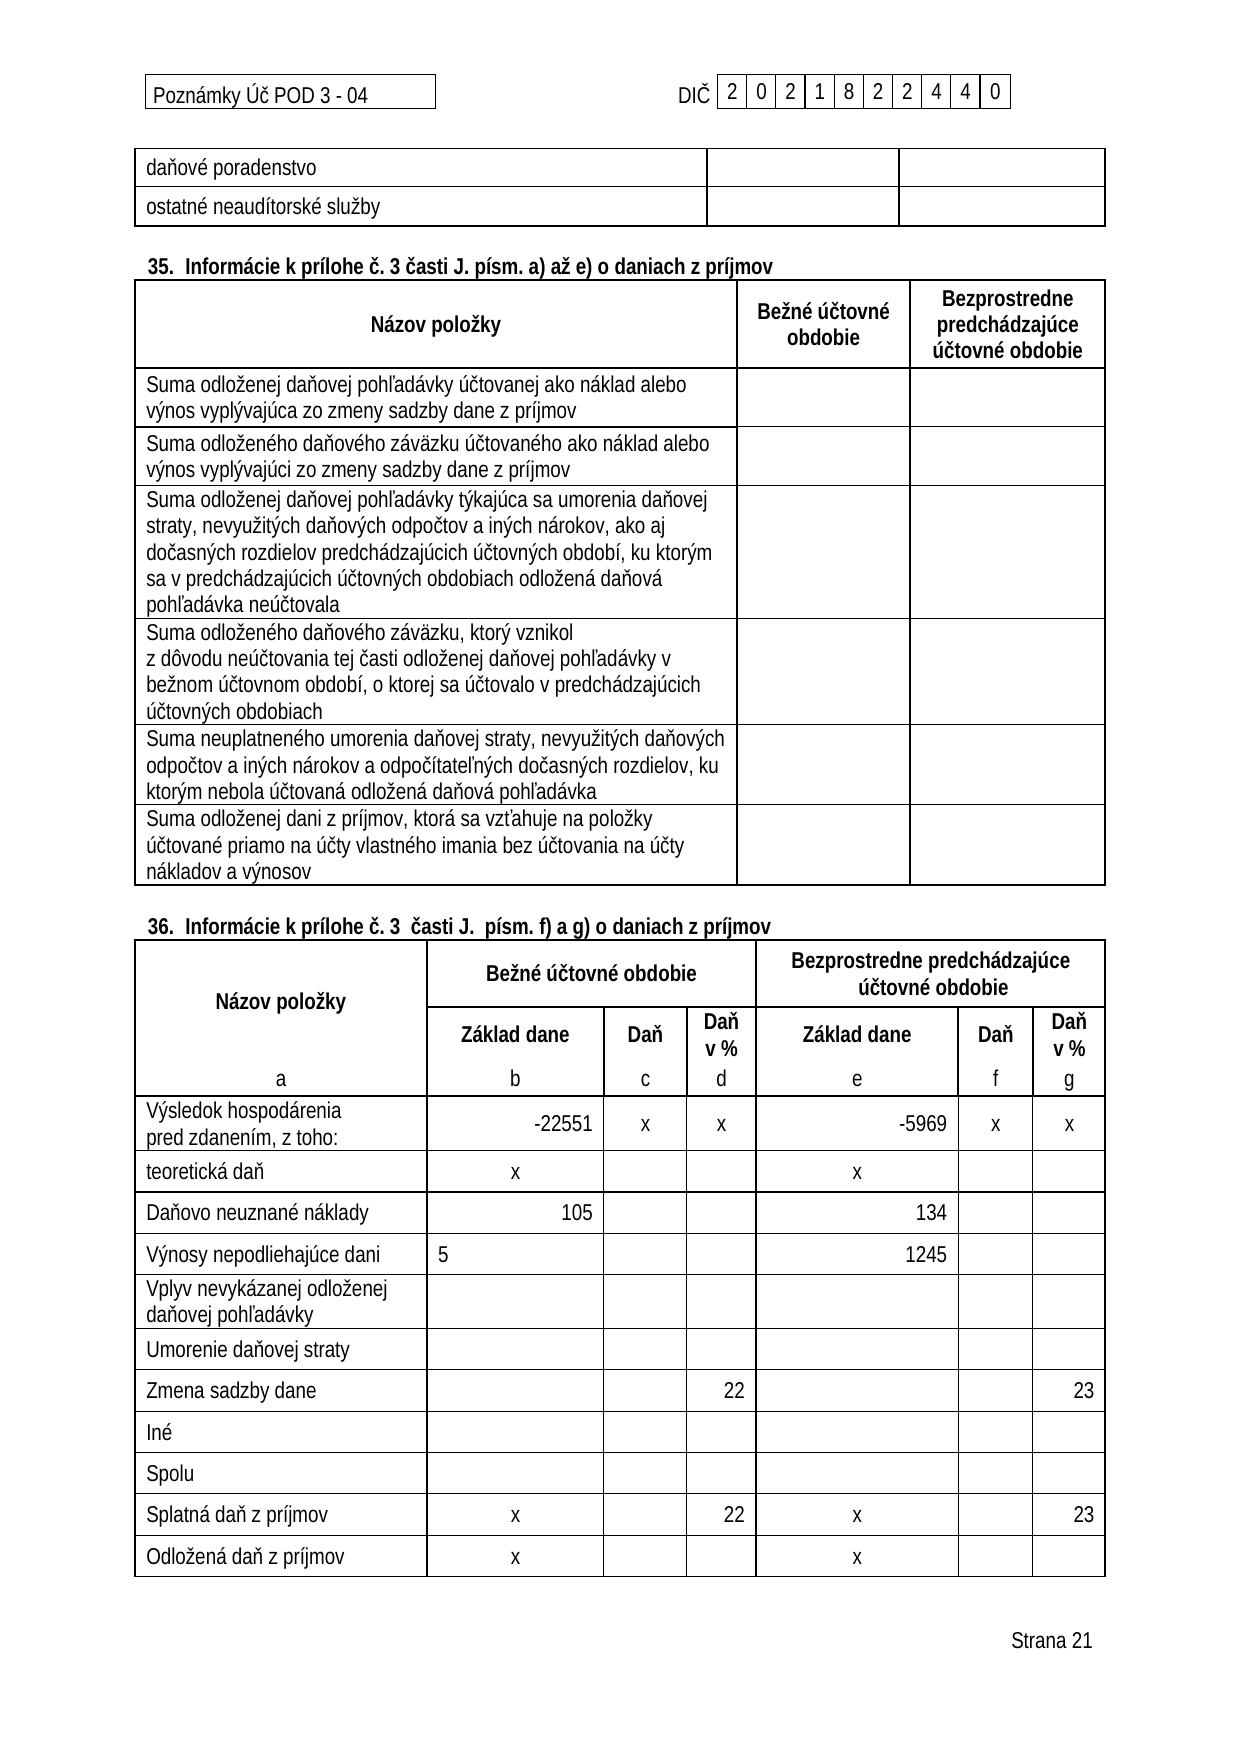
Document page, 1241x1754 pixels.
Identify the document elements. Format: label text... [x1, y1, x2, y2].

table_cell c [605, 1061, 686, 1095]
table_cell Umorenie daňovej straty [136, 1329, 426, 1369]
table_cell [428, 1329, 603, 1369]
table_cell [1033, 1536, 1104, 1576]
table_cell Výnosy nepodliehajúce dani [136, 1234, 426, 1274]
table_cell [428, 1412, 603, 1452]
table_cell Daňovo neuznané náklady [136, 1193, 426, 1233]
table_cell [738, 427, 909, 485]
table_cell [604, 1234, 686, 1274]
table_cell [959, 1151, 1032, 1191]
table_cell Daň v % [1034, 1008, 1104, 1061]
table_cell x [428, 1151, 603, 1191]
table_cell Iné [136, 1412, 426, 1452]
table_cell Výsledok hospodárenia pred zdanením, z toho: [136, 1097, 426, 1150]
table_cell [757, 1412, 958, 1452]
table_cell [604, 1494, 686, 1534]
table_cell [687, 1193, 755, 1233]
table_cell [428, 1453, 603, 1493]
table_cell [911, 427, 1104, 485]
table_cell [959, 1193, 1032, 1233]
table_cell [911, 486, 1104, 618]
table_cell [757, 1453, 958, 1493]
table_cell [757, 1370, 958, 1411]
table_cell [959, 1494, 1032, 1534]
table_cell b [428, 1061, 603, 1095]
table_cell Suma odloženého daňového záväzku účtovaného ako náklad alebo výnos vyplývajúci zo zmeny sadzby dane z príjmov [136, 428, 736, 485]
table_cell Spolu [136, 1453, 426, 1493]
table_cell 22 [687, 1494, 755, 1534]
table_cell [1033, 1151, 1104, 1191]
table_cell [911, 725, 1104, 804]
table_cell [900, 187, 1104, 224]
table_cell [1033, 1453, 1104, 1493]
table_cell Daň v % [688, 1008, 755, 1061]
table_cell 105 [428, 1193, 603, 1233]
table_cell Suma neuplatneného umorenia daňovej straty, nevyužitých daňových odpočtov a iných nárokov a odpočítateľných dočasných rozdielov, ku ktorým nebola účtovaná odložená daňová pohľadávka [136, 725, 736, 804]
table_cell x [959, 1097, 1032, 1150]
table_cell daňové poradenstvo [136, 149, 706, 186]
table_cell [738, 725, 909, 804]
table_cell [959, 1275, 1032, 1328]
table_header Názov položky [136, 941, 426, 1061]
table_cell Suma odloženej dani z príjmov, ktorá sa vzťahuje na položky účtované priamo na účty vlastného imania bez účtovania na účty nákladov a výnosov [136, 805, 736, 884]
table_cell e [757, 1061, 957, 1095]
table_cell x [428, 1536, 603, 1576]
table_cell a [136, 1061, 426, 1095]
table_cell [1033, 1329, 1104, 1369]
table_cell g [1034, 1061, 1104, 1095]
table_cell [708, 149, 898, 186]
table_header Bezprostredne predchádzajúce účtovné obdobie [911, 281, 1104, 367]
table_cell Odložená daň z príjmov [136, 1536, 426, 1576]
table_cell [428, 1370, 603, 1411]
table_header Bežné účtovné obdobie [738, 281, 909, 367]
table_cell Splatná daň z príjmov [136, 1494, 426, 1534]
table_cell Suma odloženej daňovej pohľadávky účtovanej ako náklad alebo výnos vyplývajúca zo zmeny sadzby dane z príjmov [136, 369, 736, 426]
table_cell 23 [1033, 1494, 1104, 1534]
table_cell [1033, 1193, 1104, 1233]
table_cell [604, 1151, 686, 1191]
table_cell Zmena sadzby dane [136, 1370, 426, 1411]
table_cell [738, 486, 909, 618]
table_cell teoretická daň [136, 1151, 426, 1191]
table_header Bežné účtovné obdobie [428, 941, 755, 1006]
table_cell x [757, 1494, 958, 1534]
table_cell [911, 619, 1104, 724]
table_header Názov položky [136, 281, 736, 367]
table_cell [900, 149, 1104, 186]
table_cell [1033, 1234, 1104, 1274]
table_cell [738, 805, 909, 884]
table_cell [687, 1234, 755, 1274]
table_cell 22 [687, 1370, 755, 1411]
table_cell [757, 1275, 958, 1328]
table_cell [687, 1453, 755, 1493]
table_cell Suma odloženej daňovej pohľadávky týkajúca sa umorenia daňovej straty, nevyužitých daňových odpočtov a iných nárokov, ako aj dočasných rozdielov predchádzajúcich účtovných období, ku ktorým sa v predchádzajúcich účtovných obdobiach odložená daňová pohľadávka neúčtovala [136, 486, 736, 618]
table_cell [959, 1453, 1032, 1493]
table_cell -5969 [757, 1097, 958, 1150]
table_cell x [1033, 1097, 1104, 1150]
table_cell x [687, 1097, 755, 1150]
table_cell [1033, 1275, 1104, 1328]
table_cell 23 [1033, 1370, 1104, 1411]
table_cell [708, 187, 898, 224]
table_cell [959, 1536, 1032, 1576]
table_cell Suma odloženého daňového záväzku, ktorý vznikol z dôvodu neúčtovania tej časti odloženej daňovej pohľadávky v bežnom účtovnom období, o ktorej sa účtovalo v predchádzajúcich účtovných obdobiach [136, 619, 736, 724]
table_cell [687, 1412, 755, 1452]
table_cell [687, 1275, 755, 1328]
table_cell [738, 369, 909, 426]
table_header Bezprostredne predchádzajúce účtovné obdobie [757, 941, 1104, 1006]
table_cell [1033, 1412, 1104, 1452]
table_cell Základ dane [757, 1008, 957, 1061]
table_cell -22551 [428, 1097, 603, 1150]
table_cell x [604, 1097, 686, 1150]
table_cell x [757, 1536, 958, 1576]
table_cell x [428, 1494, 603, 1534]
table_cell [687, 1151, 755, 1191]
table_cell [687, 1329, 755, 1369]
table_cell Základ dane [428, 1008, 603, 1061]
table_cell [959, 1234, 1032, 1274]
table_cell Vplyv nevykázanej odloženej daňovej pohľadávky [136, 1275, 426, 1328]
table_cell 134 [757, 1193, 958, 1233]
table_cell [428, 1275, 603, 1328]
table_cell [604, 1453, 686, 1493]
table_cell [604, 1412, 686, 1452]
table_cell Daň [605, 1008, 686, 1061]
table_cell Daň [959, 1008, 1032, 1061]
table_cell f [959, 1061, 1032, 1095]
table_cell [959, 1370, 1032, 1411]
table_cell [911, 805, 1104, 884]
table_cell d [688, 1061, 755, 1095]
table_cell [604, 1370, 686, 1411]
table_cell [911, 369, 1104, 426]
table_cell [959, 1412, 1032, 1452]
table_cell [959, 1329, 1032, 1369]
table_cell [604, 1275, 686, 1328]
table_cell [738, 619, 909, 724]
table_cell x [757, 1151, 958, 1191]
table_cell ostatné neaudítorské služby [136, 187, 706, 224]
table_cell 5 [428, 1234, 603, 1274]
table_cell [604, 1536, 686, 1576]
title Informácie k prílohe č. 3 časti J. písm. a) až e) o daniach z príjmov [148, 253, 1092, 279]
table_cell 1245 [757, 1234, 958, 1274]
table_cell [604, 1193, 686, 1233]
table_cell [604, 1329, 686, 1369]
table_cell [757, 1329, 958, 1369]
title Informácie k prílohe č. 3 časti J. písm. f) a g) o daniach z príjmov [148, 913, 1092, 939]
table_cell [687, 1536, 755, 1576]
